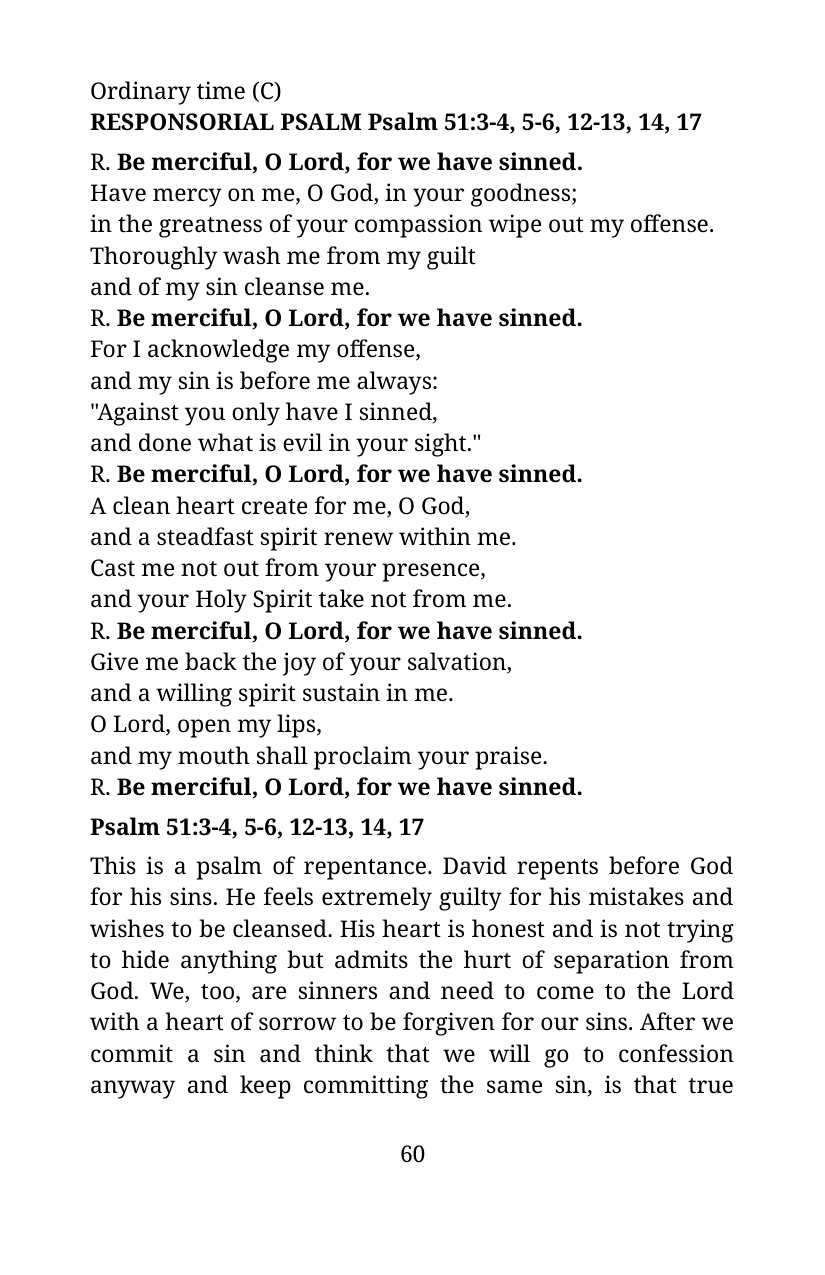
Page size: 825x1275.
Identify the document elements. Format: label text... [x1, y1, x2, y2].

text RESPONSORIAL PSALM Psalm 51:3-4, 5-6, 12-13, 14, 17 [90, 106, 735, 137]
text R. Be merciful, O Lord, for we have sinned. Have mercy on me, O God, in your goodness; in the greatness of your compassion wipe out my offense. Thoroughly wash me from my guilt and of my sin cleanse me. R. Be merciful, O Lord, for we have sinned. For I acknowledge my offense, and my sin is before me always: "Against you only have I sinned, and done what is evil in your sight." R. Be merciful, O Lord, for we have sinned. A clean heart create for me, O God, and a steadfast spirit renew within me. Cast me not out from your presence, and your Holy Spirit take not from me. R. Be merciful, O Lord, for we have sinned. Give me back the joy of your salvation, and a willing spirit sustain in me. O Lord, open my lips, and my mouth shall proclaim your praise. R. Be merciful, O Lord, for we have sinned. [90, 146, 735, 802]
text This is a psalm of repentance. David repents before God for his sins. He feels extremely guilty for his mistakes and wishes to be cleansed. His heart is honest and is not trying to hide anything but admits the hurt of separation from God. We, too, are sinners and need to come to the Lord with a heart of sorrow to be forgiven for our sins. After we commit a sin and think that we will go to confession anyway and keep committing the same sin, is that true [90, 850, 735, 1100]
text Psalm 51:3-4, 5-6, 12-13, 14, 17 [90, 810, 735, 842]
